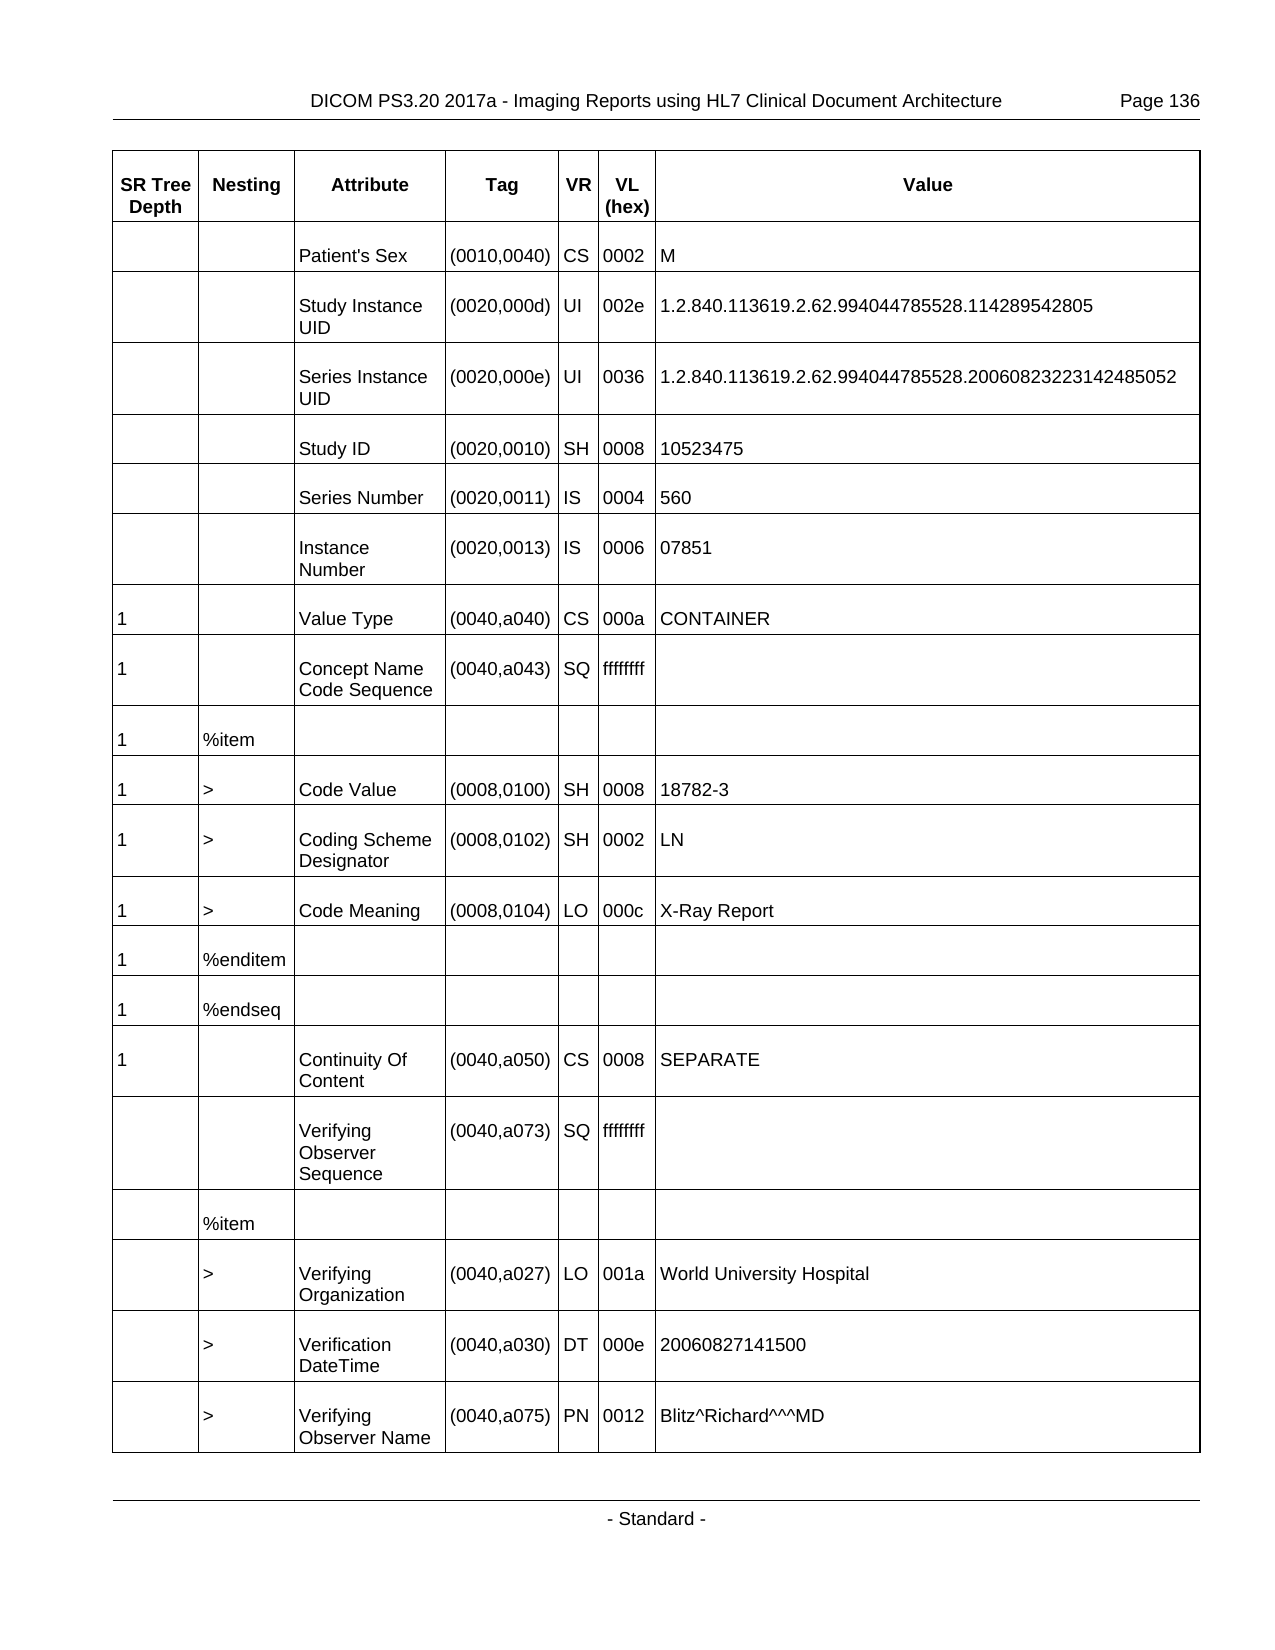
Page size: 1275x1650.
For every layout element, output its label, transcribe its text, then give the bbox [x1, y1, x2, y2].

table_header SR Tree Depth [113, 151, 198, 221]
table_cell 1 [113, 976, 198, 1025]
table_cell LO [559, 1240, 598, 1310]
table_cell 1 [113, 877, 198, 925]
table_cell [656, 1190, 1199, 1238]
table_cell Series Instance UID [295, 343, 445, 413]
table_cell CS [559, 222, 598, 271]
table_cell SH [559, 805, 598, 876]
table_cell Verifying Observer Name [295, 1382, 445, 1452]
table_cell LN [656, 805, 1199, 876]
table_cell (0040,a043) [446, 635, 558, 705]
table_cell [295, 976, 445, 1025]
table_cell (0008,0100) [446, 756, 558, 804]
table_cell [199, 635, 294, 705]
table_cell [446, 1190, 558, 1238]
table_cell Concept Name Code Sequence [295, 635, 445, 705]
table_cell 0008 [599, 756, 655, 804]
table_cell Instance Number [295, 514, 445, 584]
table_cell 0002 [599, 805, 655, 876]
table_header VR [559, 151, 598, 221]
table_cell [199, 1097, 294, 1189]
table_cell [599, 706, 655, 755]
table_cell (0020,000d) [446, 272, 558, 342]
table_cell Study Instance UID [295, 272, 445, 342]
table_header Value [656, 151, 1199, 221]
table_cell (0040,a075) [446, 1382, 558, 1452]
table_cell 07851 [656, 514, 1199, 584]
table_cell [199, 415, 294, 463]
table_cell [113, 343, 198, 413]
table_cell [446, 706, 558, 755]
table_cell CONTAINER [656, 585, 1199, 634]
table_cell %item [199, 1190, 294, 1238]
table_cell [295, 1190, 445, 1238]
table_cell [446, 976, 558, 1025]
table_cell [113, 1190, 198, 1238]
table_cell 0006 [599, 514, 655, 584]
table_cell LO [559, 877, 598, 925]
table_cell 1 [113, 926, 198, 975]
table_cell 1 [113, 756, 198, 804]
table_cell [199, 343, 294, 413]
table_cell 1 [113, 805, 198, 876]
table_cell 20060827141500 [656, 1311, 1199, 1381]
table_cell 002e [599, 272, 655, 342]
table_cell M [656, 222, 1199, 271]
table_cell [113, 272, 198, 342]
table_cell Code Value [295, 756, 445, 804]
table_cell CS [559, 1026, 598, 1096]
table_cell 001a [599, 1240, 655, 1310]
table_cell (0040,a030) [446, 1311, 558, 1381]
table_cell (0040,a050) [446, 1026, 558, 1096]
table_cell [113, 415, 198, 463]
table_cell (0020,0010) [446, 415, 558, 463]
table_cell Code Meaning [295, 877, 445, 925]
table_cell 10523475 [656, 415, 1199, 463]
table_cell Study ID [295, 415, 445, 463]
table_cell DT [559, 1311, 598, 1381]
table_cell 1 [113, 635, 198, 705]
table_cell (0020,0013) [446, 514, 558, 584]
table_cell %endseq [199, 976, 294, 1025]
table_cell [559, 1190, 598, 1238]
table_cell [199, 464, 294, 513]
table_header Tag [446, 151, 558, 221]
table_cell PN [559, 1382, 598, 1452]
table_cell [599, 976, 655, 1025]
table_cell X-Ray Report [656, 877, 1199, 925]
table_cell ffffffff [599, 1097, 655, 1189]
table_cell 18782-3 [656, 756, 1199, 804]
table_cell [656, 635, 1199, 705]
table_cell [295, 926, 445, 975]
table_cell UI [559, 343, 598, 413]
table_cell [113, 1311, 198, 1381]
table_cell 000c [599, 877, 655, 925]
table_cell [656, 926, 1199, 975]
table_cell [113, 1240, 198, 1310]
table_cell 0008 [599, 1026, 655, 1096]
table_cell SQ [559, 1097, 598, 1189]
table_cell [113, 1097, 198, 1189]
table_cell [656, 706, 1199, 755]
table_cell UI [559, 272, 598, 342]
table_cell Verifying Organization [295, 1240, 445, 1310]
table_cell > [199, 1382, 294, 1452]
table_cell (0010,0040) [446, 222, 558, 271]
table_cell 1 [113, 706, 198, 755]
table_cell [199, 1026, 294, 1096]
table_cell [199, 272, 294, 342]
table_cell 1.2.840.113619.2.62.994044785528.20060823223142485052 [656, 343, 1199, 413]
table_cell ffffffff [599, 635, 655, 705]
table_cell Blitz^Richard^^^MD [656, 1382, 1199, 1452]
table_cell Verifying Observer Sequence [295, 1097, 445, 1189]
table_cell 0008 [599, 415, 655, 463]
table_cell 0036 [599, 343, 655, 413]
table_header Attribute [295, 151, 445, 221]
table_cell Verification DateTime [295, 1311, 445, 1381]
table_cell Value Type [295, 585, 445, 634]
table_cell 1 [113, 585, 198, 634]
table_cell %enditem [199, 926, 294, 975]
table_cell SEPARATE [656, 1026, 1199, 1096]
table_cell [113, 222, 198, 271]
table_cell Coding Scheme Designator [295, 805, 445, 876]
table_cell [559, 976, 598, 1025]
table_cell [113, 1382, 198, 1452]
table_cell > [199, 756, 294, 804]
table_cell [559, 926, 598, 975]
table_cell > [199, 1240, 294, 1310]
table_cell [446, 926, 558, 975]
table_cell > [199, 1311, 294, 1381]
table_cell > [199, 877, 294, 925]
table_cell 1 [113, 1026, 198, 1096]
table_cell (0020,000e) [446, 343, 558, 413]
table_cell [599, 926, 655, 975]
table_cell 0002 [599, 222, 655, 271]
table_cell IS [559, 464, 598, 513]
table_cell [559, 706, 598, 755]
table_cell (0008,0102) [446, 805, 558, 876]
table_cell Continuity Of Content [295, 1026, 445, 1096]
table_cell (0008,0104) [446, 877, 558, 925]
table_cell (0040,a027) [446, 1240, 558, 1310]
table_cell [199, 222, 294, 271]
table_cell [656, 976, 1199, 1025]
table_cell SQ [559, 635, 598, 705]
table_cell %item [199, 706, 294, 755]
table_cell [599, 1190, 655, 1238]
table_cell 1.2.840.113619.2.62.994044785528.114289542805 [656, 272, 1199, 342]
table_cell SH [559, 415, 598, 463]
table_cell 000a [599, 585, 655, 634]
table_cell [656, 1097, 1199, 1189]
table_cell 000e [599, 1311, 655, 1381]
table_cell (0040,a073) [446, 1097, 558, 1189]
table_cell IS [559, 514, 598, 584]
table_cell CS [559, 585, 598, 634]
table_cell [295, 706, 445, 755]
table_cell World University Hospital [656, 1240, 1199, 1310]
table_cell SH [559, 756, 598, 804]
table_cell > [199, 805, 294, 876]
table_cell (0020,0011) [446, 464, 558, 513]
table_cell 560 [656, 464, 1199, 513]
table_cell [199, 585, 294, 634]
table_header Nesting [199, 151, 294, 221]
table_cell [113, 514, 198, 584]
table_cell 0012 [599, 1382, 655, 1452]
table_cell [113, 464, 198, 513]
table_cell (0040,a040) [446, 585, 558, 634]
table_cell Series Number [295, 464, 445, 513]
table_cell Patient's Sex [295, 222, 445, 271]
table_cell [199, 514, 294, 584]
table_header VL (hex) [599, 151, 655, 221]
table_cell 0004 [599, 464, 655, 513]
